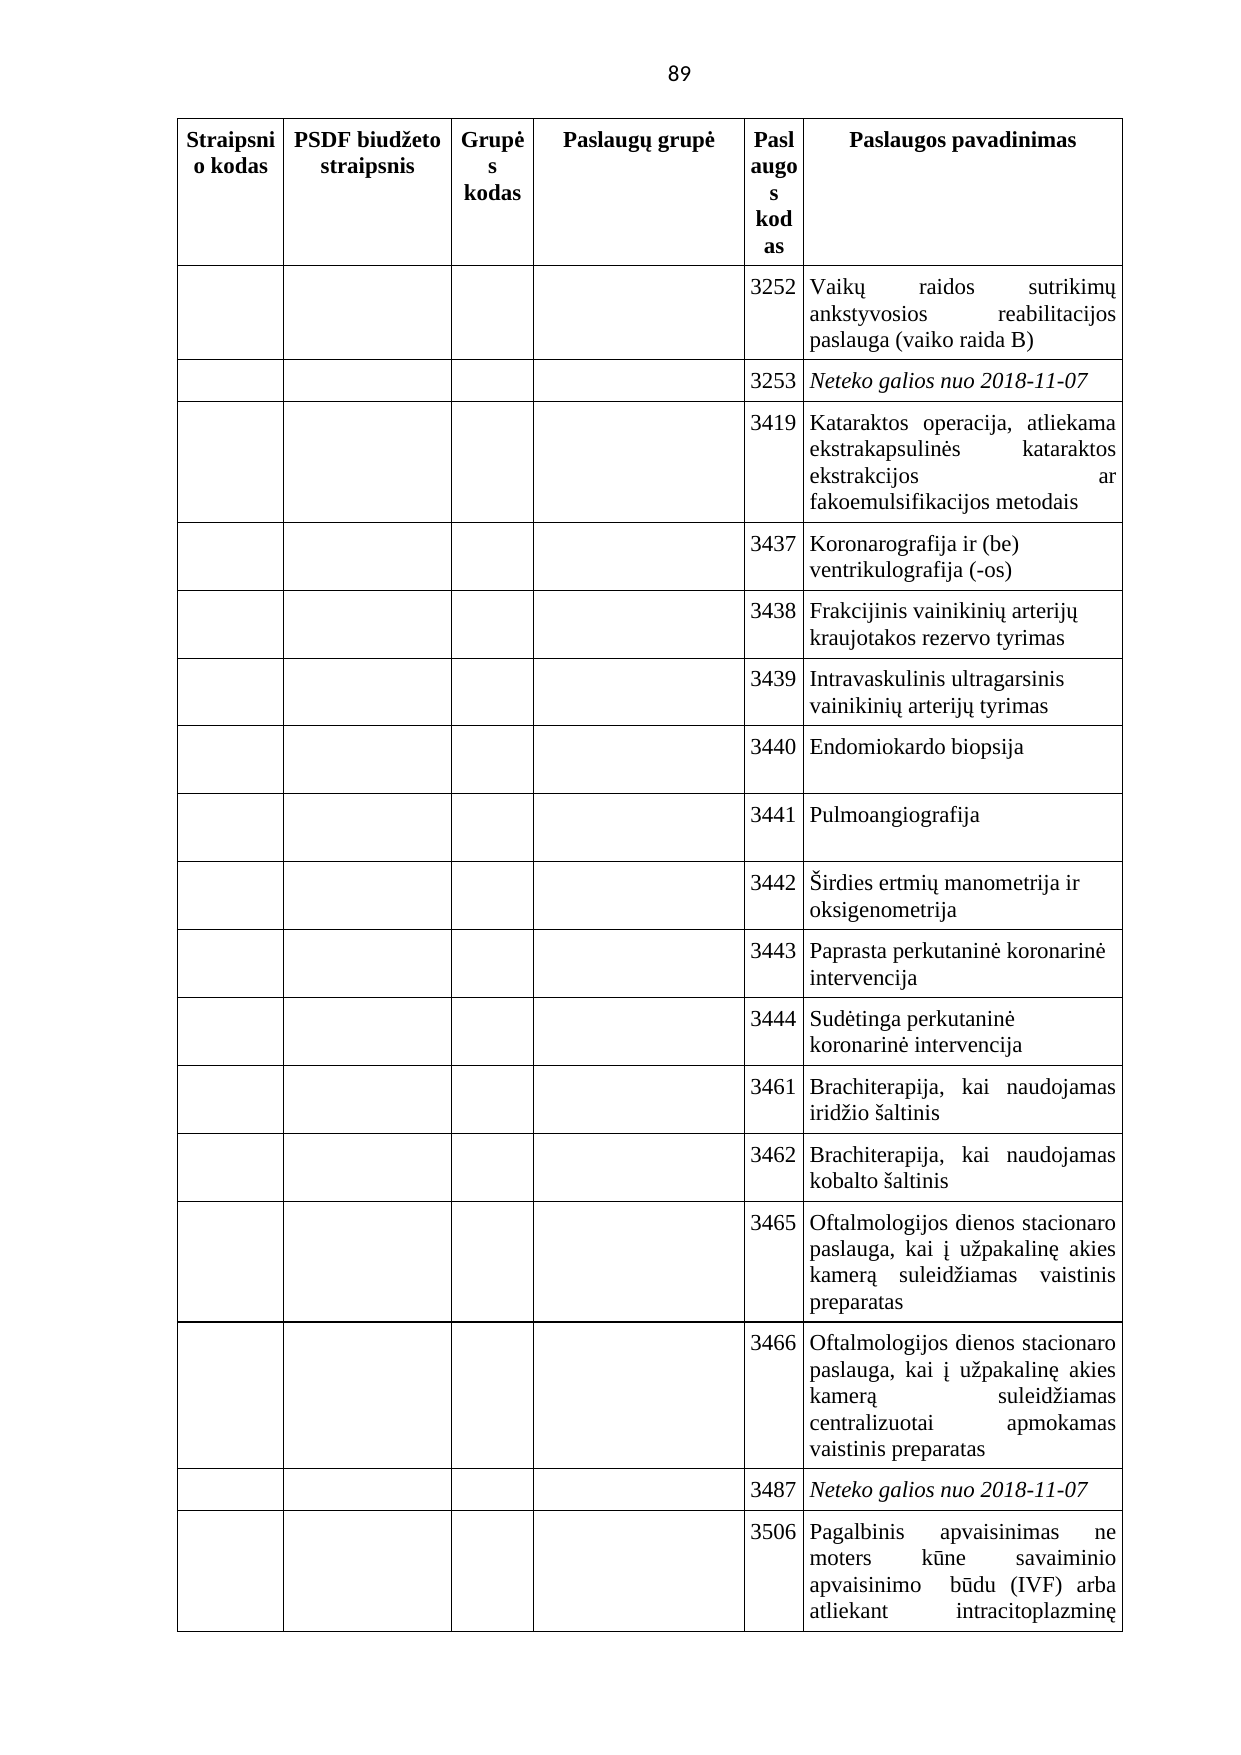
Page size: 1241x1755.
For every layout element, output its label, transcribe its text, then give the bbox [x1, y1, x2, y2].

table_cell [534, 998, 744, 1065]
table_cell [284, 659, 451, 725]
table_cell 3442 [745, 862, 803, 929]
table_cell [284, 523, 451, 589]
table_cell Frakcijinis vainikinių arterijų kraujotakos rezervo tyrimas [804, 591, 1122, 657]
table_cell [452, 591, 533, 657]
table_cell [178, 523, 283, 589]
table_cell [284, 930, 451, 997]
table_cell [452, 794, 533, 861]
table_cell [534, 862, 744, 929]
table_header PSDF biudžeto straipsnis [284, 119, 451, 265]
table_cell [284, 266, 451, 359]
table_cell [178, 659, 283, 725]
table_cell [534, 266, 744, 359]
table_header Paslaugų grupė [534, 119, 744, 265]
table_cell [178, 998, 283, 1065]
table_cell 3438 [745, 591, 803, 657]
table_cell Paprasta perkutaninė koronarinė intervencija [804, 930, 1122, 997]
table_cell [178, 794, 283, 861]
table_cell [452, 930, 533, 997]
table_cell [534, 930, 744, 997]
table_cell 3461 [745, 1066, 803, 1133]
table_cell [284, 1202, 451, 1321]
table_cell [452, 360, 533, 401]
table_cell 3419 [745, 402, 803, 522]
table_cell Endomiokardo biopsija [804, 726, 1122, 793]
table_cell [452, 402, 533, 522]
table_cell [284, 1323, 451, 1468]
table_cell [178, 402, 283, 522]
table_cell Oftalmologijos dienos stacionaro paslauga, kai į užpakalinę akies kamerą suleidžiamas centralizuotai apmokamas vaistinis preparatas [804, 1323, 1122, 1468]
table_cell [178, 862, 283, 929]
table_cell Sudėtinga perkutaninė koronarinė intervencija [804, 998, 1122, 1065]
table_cell [452, 659, 533, 725]
table_cell 3444 [745, 998, 803, 1065]
table_cell [178, 1202, 283, 1321]
table_header Straipsnio kodas [178, 119, 283, 265]
table_cell 3441 [745, 794, 803, 861]
table_cell [534, 1134, 744, 1201]
table_cell 3252 [745, 266, 803, 359]
table_cell Intravaskulinis ultragarsinis vainikinių arterijų tyrimas [804, 659, 1122, 725]
table_cell [284, 998, 451, 1065]
table_header Paslaugos pavadinimas [804, 119, 1122, 265]
table_cell [284, 726, 451, 793]
table_cell 3465 [745, 1202, 803, 1321]
table_cell [452, 1202, 533, 1321]
table_cell Oftalmologijos dienos stacionaro paslauga, kai į užpakalinę akies kamerą suleidžiamas vaistinis preparatas [804, 1202, 1122, 1321]
table_cell Koronarografija ir (be) ventrikulografija (-os) [804, 523, 1122, 589]
table_cell [452, 523, 533, 589]
table_cell [534, 1323, 744, 1468]
table_cell [452, 1323, 533, 1468]
table_cell Vaikų raidos sutrikimų ankstyvosios reabilitacijos paslauga (vaiko raida B) [804, 266, 1122, 359]
table_cell [534, 1202, 744, 1321]
table_cell [452, 726, 533, 793]
table_cell [284, 591, 451, 657]
table_cell Neteko galios nuo 2018-11-07 [804, 360, 1122, 401]
table_cell [178, 1134, 283, 1201]
table_cell 3462 [745, 1134, 803, 1201]
table_cell [178, 1469, 283, 1510]
table_cell 3440 [745, 726, 803, 793]
table_cell [534, 523, 744, 589]
table_cell [452, 998, 533, 1065]
table_cell [452, 1134, 533, 1201]
table_cell 3253 [745, 360, 803, 401]
table_cell 3437 [745, 523, 803, 589]
table_cell [284, 862, 451, 929]
table_cell [284, 1066, 451, 1133]
table_cell Brachiterapija, kai naudojamas iridžio šaltinis [804, 1066, 1122, 1133]
table_cell [284, 1469, 451, 1510]
table_cell [284, 402, 451, 522]
table_cell [178, 930, 283, 997]
table_cell 3487 [745, 1469, 803, 1510]
table_cell Pulmoangiografija [804, 794, 1122, 861]
table_cell Pagalbinis apvaisinimas ne moters kūne savaiminio apvaisinimo būdu (IVF) arba atliekant intracitoplazminę [804, 1511, 1122, 1631]
table_cell [284, 1134, 451, 1201]
table_cell [534, 360, 744, 401]
table_cell [284, 794, 451, 861]
table_cell Kataraktos operacija, atliekama ekstrakapsulinės kataraktos ekstrakcijos ar fakoemulsifikacijos metodais [804, 402, 1122, 522]
table_cell [452, 1511, 533, 1631]
table_cell Brachiterapija, kai naudojamas kobalto šaltinis [804, 1134, 1122, 1201]
table_cell [284, 360, 451, 401]
table_cell [452, 1066, 533, 1133]
table_cell [178, 266, 283, 359]
table_cell [178, 726, 283, 793]
table_cell [534, 1066, 744, 1133]
table_header Paslaugos kodas [745, 119, 803, 265]
table_cell [284, 1511, 451, 1631]
table_cell [178, 360, 283, 401]
table_cell [452, 862, 533, 929]
table_cell [452, 266, 533, 359]
table_cell [178, 1066, 283, 1133]
table_cell [534, 659, 744, 725]
table_cell [534, 726, 744, 793]
table_cell [534, 402, 744, 522]
table_cell [178, 1323, 283, 1468]
table_cell [534, 1511, 744, 1631]
table_cell [178, 591, 283, 657]
table_cell 3466 [745, 1323, 803, 1468]
table_cell [534, 591, 744, 657]
table_cell [534, 1469, 744, 1510]
table_cell 3506 [745, 1511, 803, 1631]
table_cell Širdies ertmių manometrija ir oksigenometrija [804, 862, 1122, 929]
table_cell 3443 [745, 930, 803, 997]
table_cell [534, 794, 744, 861]
table_cell 3439 [745, 659, 803, 725]
table_cell [452, 1469, 533, 1510]
table_header Grupės kodas [452, 119, 533, 265]
table_cell [178, 1511, 283, 1631]
table_cell Neteko galios nuo 2018-11-07 [804, 1469, 1122, 1510]
